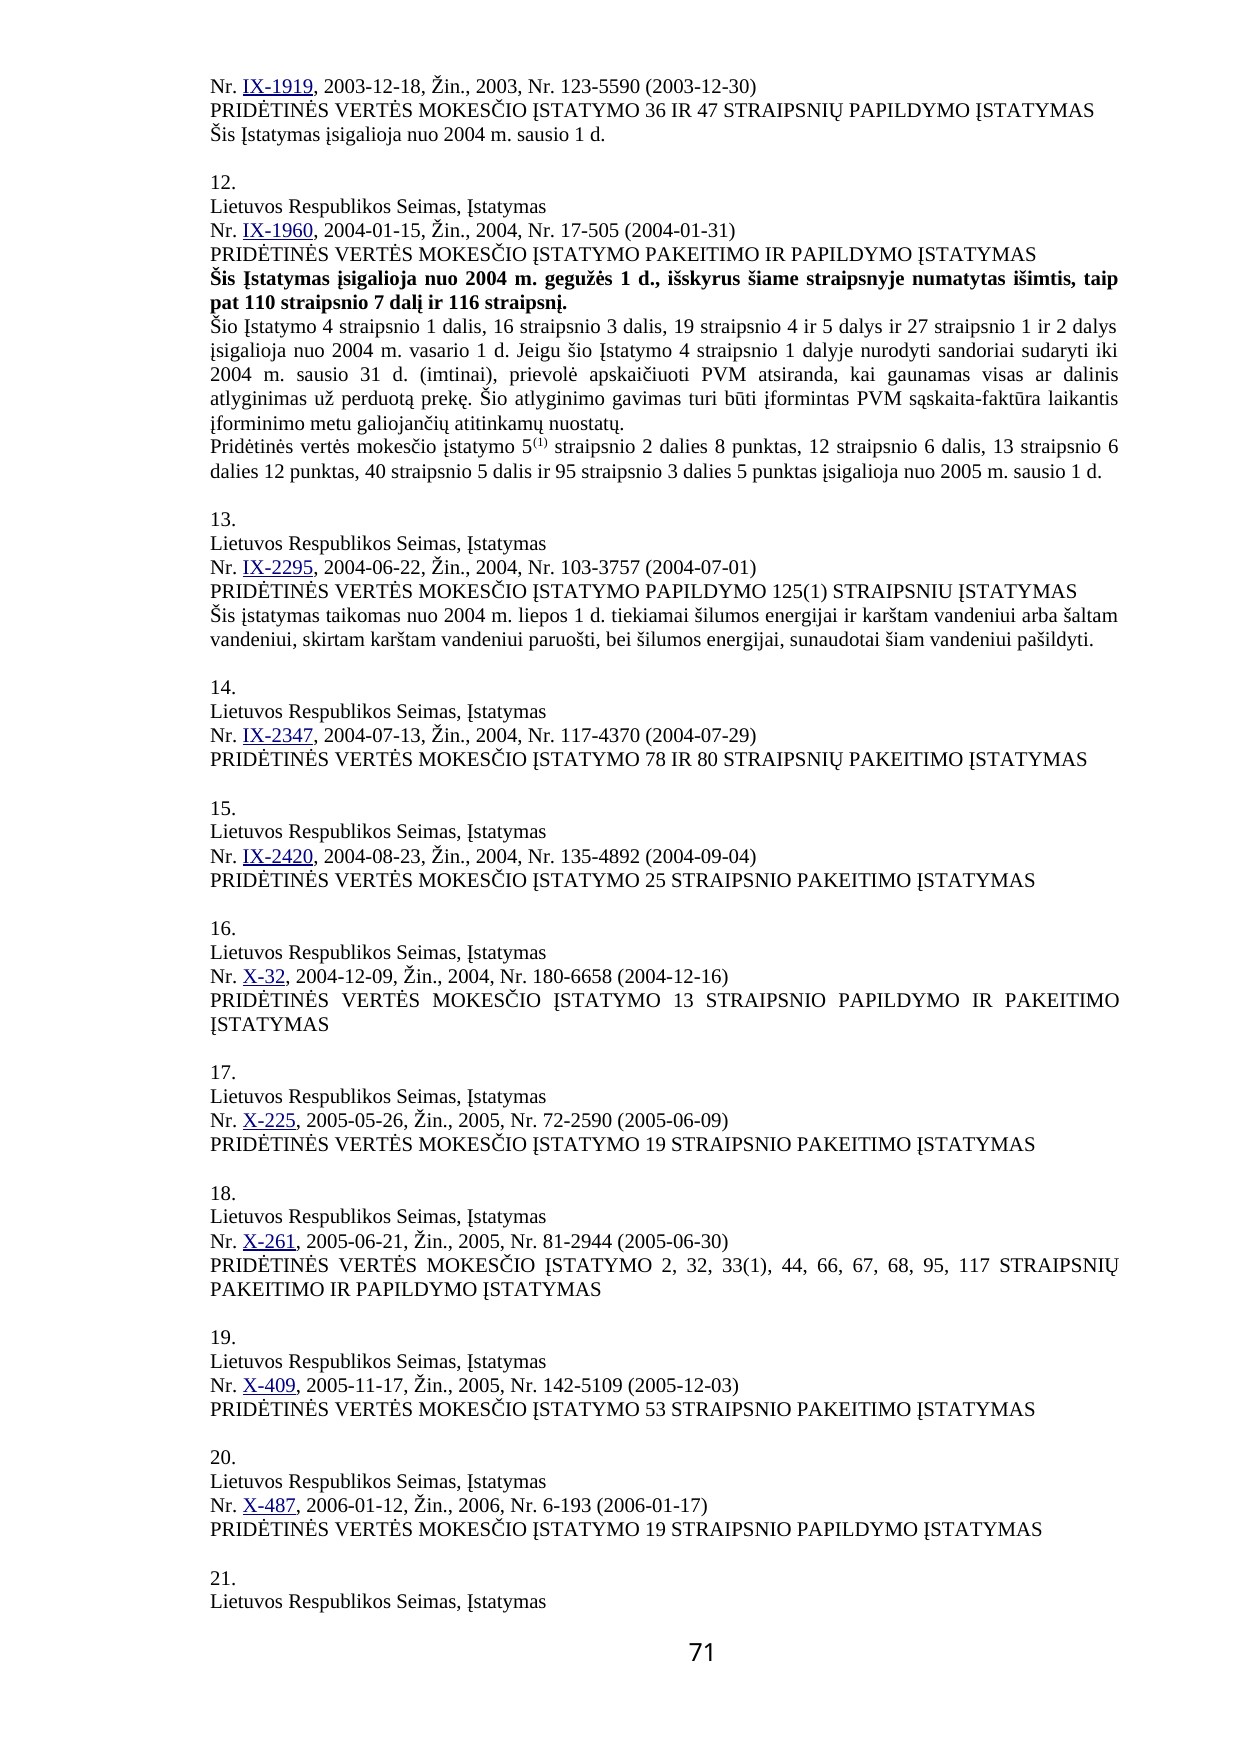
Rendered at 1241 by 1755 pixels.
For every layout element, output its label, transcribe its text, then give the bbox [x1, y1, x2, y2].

text PRIDĖTINĖS VERTĖS MOKESČIO ĮSTATYMO PAKEITIMO IR PAPILDYMO ĮSTATYMAS [210, 242, 1120, 266]
text 15. [210, 795, 1120, 819]
text Lietuvos Respublikos Seimas, Įstatymas [210, 819, 1120, 843]
text 16. [210, 916, 1120, 940]
text PRIDĖTINĖS VERTĖS MOKESČIO ĮSTATYMO 13 STRAIPSNIO PAPILDYMO IR PAKEITIMO ĮSTATYMAS [210, 988, 1120, 1036]
text 12. [210, 170, 1120, 194]
text Lietuvos Respublikos Seimas, Įstatymas [210, 940, 1120, 964]
text Nr. IX-2347, 2004-07-13, Žin., 2004, Nr. 117-4370 (2004-07-29) [210, 723, 1120, 747]
text Nr. X-487, 2006-01-12, Žin., 2006, Nr. 6-193 (2006-01-17) [210, 1493, 1120, 1517]
text 19. [210, 1325, 1120, 1349]
text Lietuvos Respublikos Seimas, Įstatymas [210, 1349, 1120, 1373]
text PRIDĖTINĖS VERTĖS MOKESČIO ĮSTATYMO 19 STRAIPSNIO PAKEITIMO ĮSTATYMAS [210, 1132, 1120, 1156]
text Nr. X-409, 2005-11-17, Žin., 2005, Nr. 142-5109 (2005-12-03) [210, 1373, 1120, 1397]
text Šio Įstatymo 4 straipsnio 1 dalis, 16 straipsnio 3 dalis, 19 straipsnio 4 ir 5 dalys ir 27 straipsnio 1 ir 2 dalys įsigalioja nuo 2004 m. vasario 1 d. Jeigu šio Įstatymo 4 straipsnio 1 dalyje nurodyti sandoriai sudaryti iki 2004 m. sausio 31 d. (imtinai), prievolė apskaičiuoti PVM atsiranda, kai gaunamas visas ar dalinis atlyginimas už perduotą prekę. Šio atlyginimo gavimas turi būti įformintas PVM sąskaita-faktūra laikantis įforminimo metu galiojančių atitinkamų nuostatų. [210, 314, 1120, 434]
text Lietuvos Respublikos Seimas, Įstatymas [210, 1589, 1120, 1613]
text Nr. IX-2420, 2004-08-23, Žin., 2004, Nr. 135-4892 (2004-09-04) [210, 843, 1120, 868]
text Šis Įstatymas įsigalioja nuo 2004 m. sausio 1 d. [210, 122, 1120, 146]
text PRIDĖTINĖS VERTĖS MOKESČIO ĮSTATYMO 53 STRAIPSNIO PAKEITIMO ĮSTATYMAS [210, 1397, 1120, 1421]
text Nr. IX-2295, 2004-06-22, Žin., 2004, Nr. 103-3757 (2004-07-01) [210, 555, 1120, 579]
text Lietuvos Respublikos Seimas, Įstatymas [210, 531, 1120, 555]
text Lietuvos Respublikos Seimas, Įstatymas [210, 1469, 1120, 1493]
text Pridėtinės vertės mokesčio įstatymo 5(1) straipsnio 2 dalies 8 punktas, 12 straipsnio 6 dalis, 13 straipsnio 6 dalies 12 punktas, 40 straipsnio 5 dalis ir 95 straipsnio 3 dalies 5 punktas įsigalioja nuo 2005 m. sausio 1 d. [210, 434, 1120, 483]
text Šis Įstatymas įsigalioja nuo 2004 m. gegužės 1 d., išskyrus šiame straipsnyje numatytas išimtis, taip pat 110 straipsnio 7 dalį ir 116 straipsnį. [210, 266, 1120, 314]
text Lietuvos Respublikos Seimas, Įstatymas [210, 1084, 1120, 1108]
text 20. [210, 1445, 1120, 1469]
text Nr. IX-1919, 2003-12-18, Žin., 2003, Nr. 123-5590 (2003-12-30) [210, 73, 1120, 98]
text PRIDĖTINĖS VERTĖS MOKESČIO ĮSTATYMO PAPILDYMO 125(1) STRAIPSNIU ĮSTATYMAS [210, 579, 1120, 603]
text Lietuvos Respublikos Seimas, Įstatymas [210, 699, 1120, 723]
text Nr. IX-1960, 2004-01-15, Žin., 2004, Nr. 17-505 (2004-01-31) [210, 218, 1120, 242]
text Lietuvos Respublikos Seimas, Įstatymas [210, 194, 1120, 218]
text PRIDĖTINĖS VERTĖS MOKESČIO ĮSTATYMO 36 IR 47 STRAIPSNIŲ PAPILDYMO ĮSTATYMAS [210, 98, 1120, 122]
text PRIDĖTINĖS VERTĖS MOKESČIO ĮSTATYMO 2, 32, 33(1), 44, 66, 67, 68, 95, 117 STRAIPSNIŲ PAKEITIMO IR PAPILDYMO ĮSTATYMAS [210, 1253, 1120, 1301]
text PRIDĖTINĖS VERTĖS MOKESČIO ĮSTATYMO 78 IR 80 STRAIPSNIŲ PAKEITIMO ĮSTATYMAS [210, 747, 1120, 771]
text Nr. X-225, 2005-05-26, Žin., 2005, Nr. 72-2590 (2005-06-09) [210, 1108, 1120, 1132]
text 13. [210, 507, 1120, 531]
text Nr. X-261, 2005-06-21, Žin., 2005, Nr. 81-2944 (2005-06-30) [210, 1228, 1120, 1253]
text 18. [210, 1180, 1120, 1204]
text 14. [210, 675, 1120, 699]
text 21. [210, 1565, 1120, 1589]
text Lietuvos Respublikos Seimas, Įstatymas [210, 1204, 1120, 1228]
text Nr. X-32, 2004-12-09, Žin., 2004, Nr. 180-6658 (2004-12-16) [210, 964, 1120, 988]
text PRIDĖTINĖS VERTĖS MOKESČIO ĮSTATYMO 19 STRAIPSNIO PAPILDYMO ĮSTATYMAS [210, 1517, 1120, 1541]
text PRIDĖTINĖS VERTĖS MOKESČIO ĮSTATYMO 25 STRAIPSNIO PAKEITIMO ĮSTATYMAS [210, 868, 1120, 892]
text Šis įstatymas taikomas nuo 2004 m. liepos 1 d. tiekiamai šilumos energijai ir karštam vandeniui arba šaltam vandeniui, skirtam karštam vandeniui paruošti, bei šilumos energijai, sunaudotai šiam vandeniui pašildyti. [210, 603, 1120, 651]
text 17. [210, 1060, 1120, 1084]
